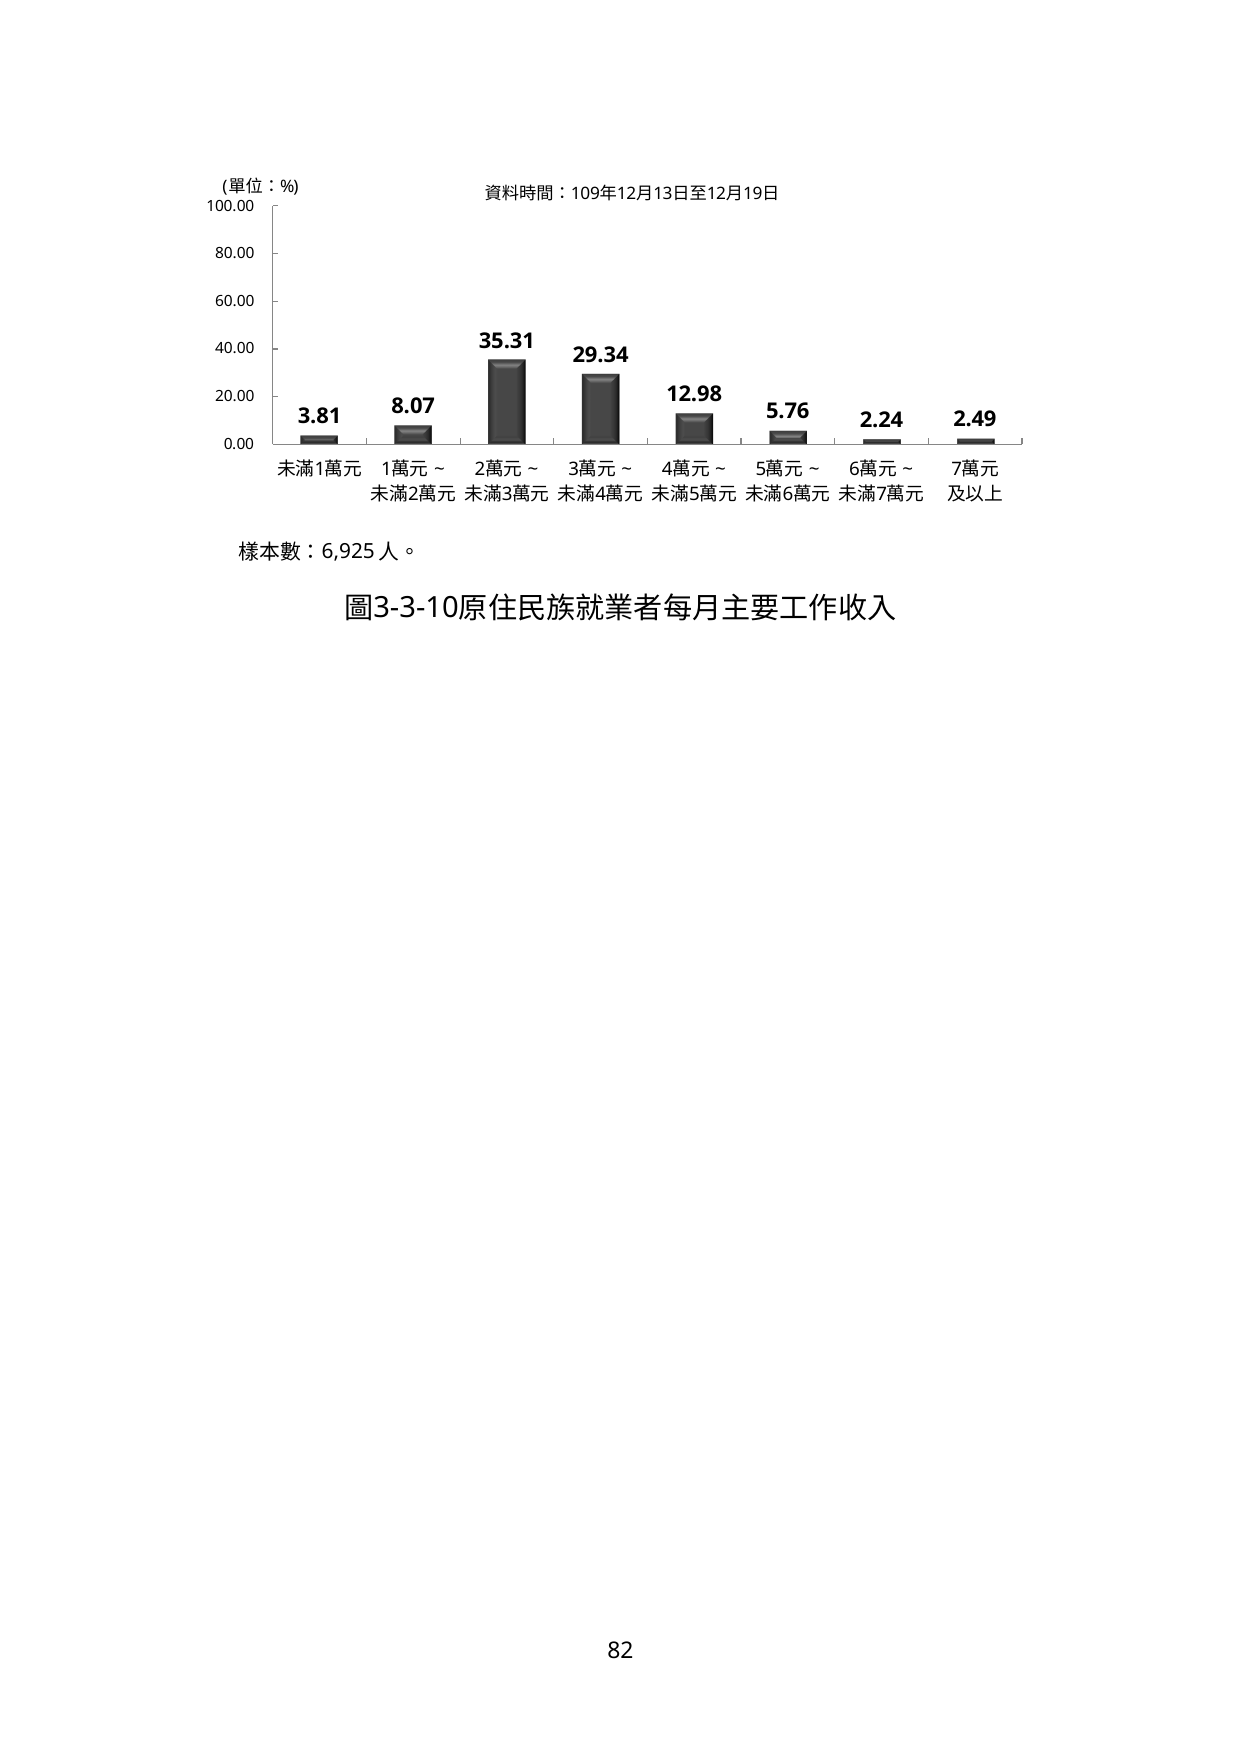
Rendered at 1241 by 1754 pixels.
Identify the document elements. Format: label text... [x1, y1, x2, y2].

text 樣本數：6,925人。 [238, 525, 1053, 562]
list 原住民族就業者每月主要工作收入 [187, 562, 1053, 637]
